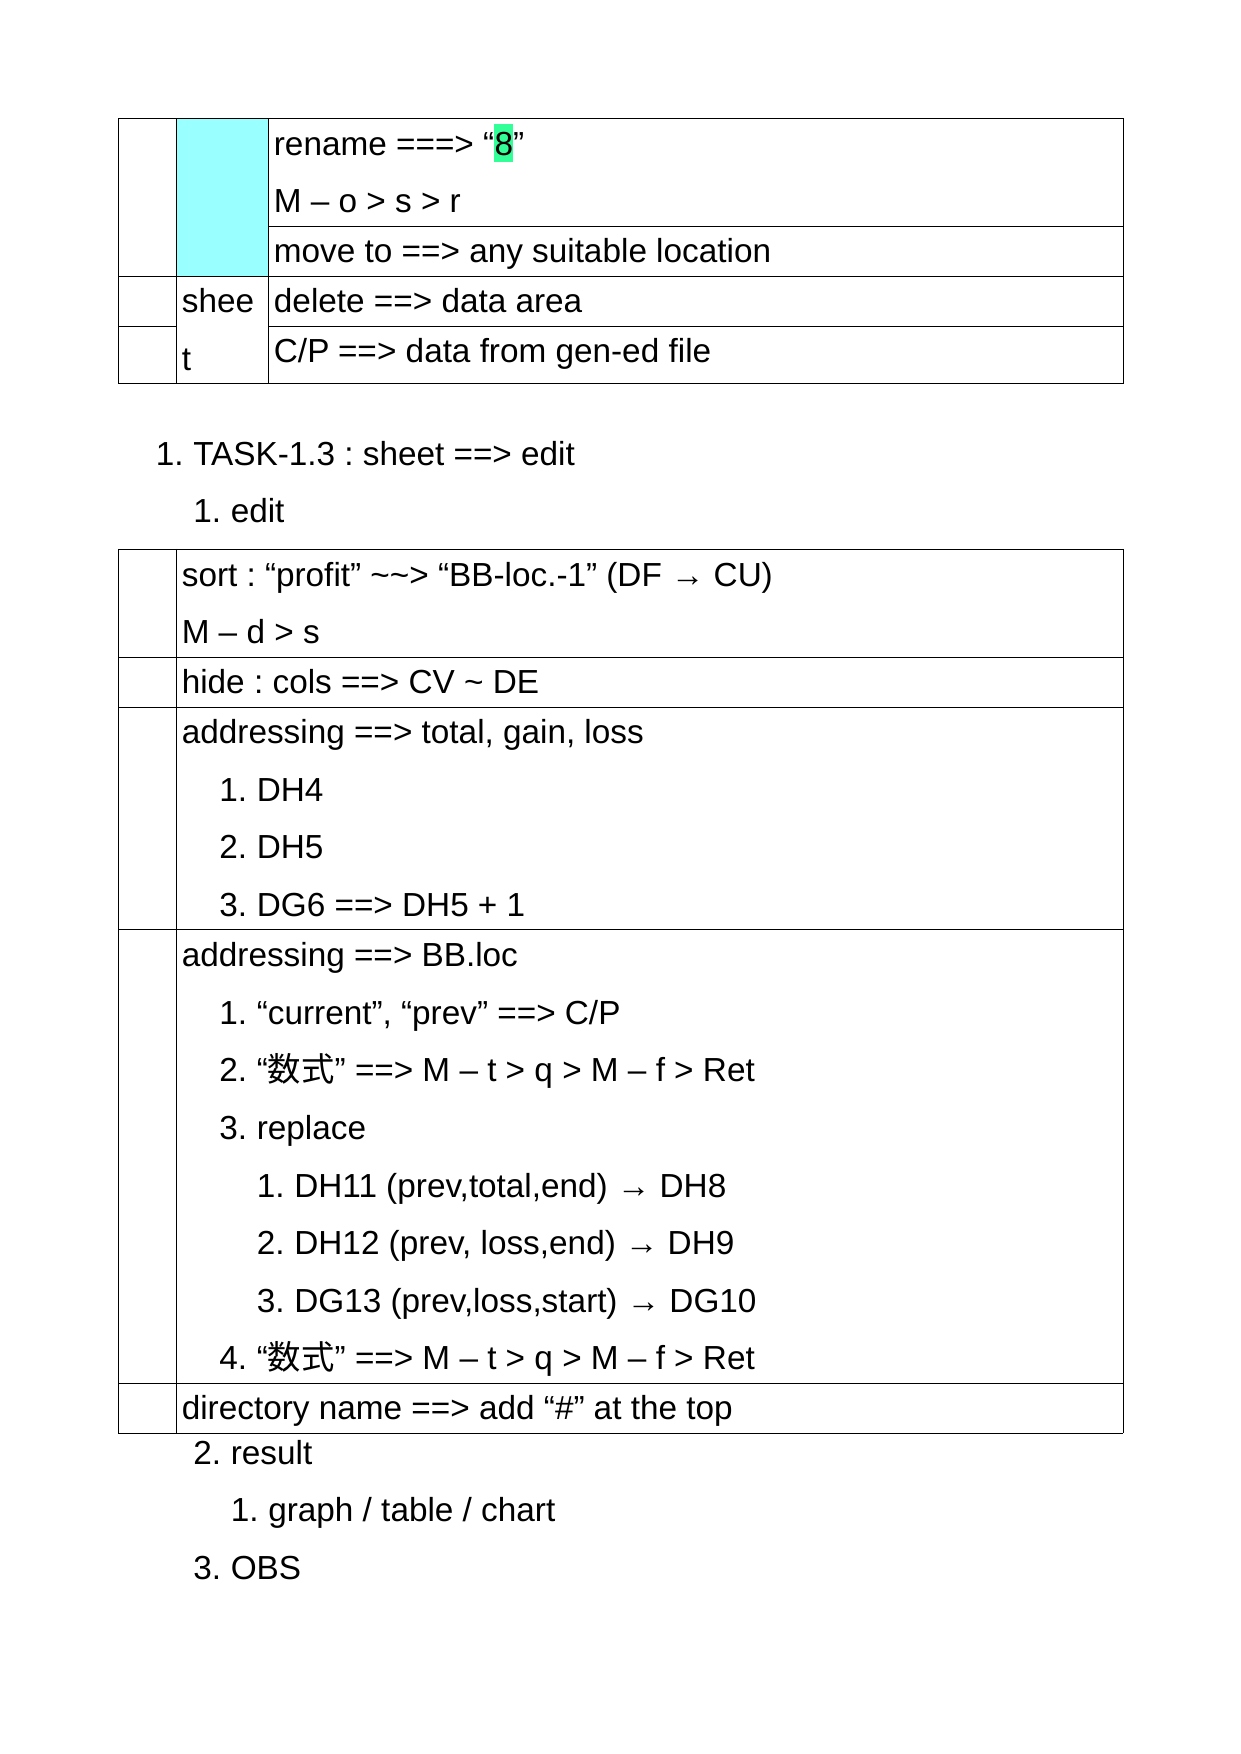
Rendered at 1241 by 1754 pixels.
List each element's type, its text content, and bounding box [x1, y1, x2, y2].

table_cell directory name ==> add “#” at the top [177, 1384, 1123, 1433]
table_cell [119, 327, 176, 383]
list graph / table / chart [231, 1490, 1122, 1529]
list TASK-1.3 : sheet ==> edit [156, 434, 1122, 472]
list edit [193, 491, 1122, 530]
table_cell delete ==> data area [269, 277, 1123, 326]
table_cell [119, 930, 176, 1383]
table_header sort : “profit” ~~> “BB-loc.-1” (DF → CU) M – d > s [177, 550, 1123, 657]
table_cell C/P ==> data from gen-ed file [269, 327, 1123, 383]
table_cell addressing ==> total, gain, loss DH4 DH5 DG6 ==> DH5 + 1 [177, 708, 1123, 929]
table_cell addressing ==> BB.loc “current”, “prev” ==> C/P “数式” ==> M – t > q > M – f > Ret replace DH11 (prev,total,end) → DH8 DH12 (prev, loss,end) → DH9 DG13 (prev,loss,start) → DG10 “数式” ==> M – t > q > M – f > Ret [177, 930, 1123, 1383]
table_cell rename ===> “8” M – o > s > r [269, 119, 1123, 226]
table_header [119, 550, 176, 657]
table_cell sheet [177, 277, 268, 383]
table_header [119, 119, 176, 276]
table_cell hide : cols ==> CV ~ DE [177, 658, 1123, 707]
table_header [177, 119, 268, 276]
table_cell [119, 708, 176, 929]
table_cell [119, 1384, 176, 1433]
table_cell move to ==> any suitable location [269, 227, 1123, 276]
table_cell [119, 277, 176, 326]
list OBS [193, 1548, 1122, 1586]
table_cell [119, 658, 176, 707]
list result [193, 1434, 1122, 1471]
